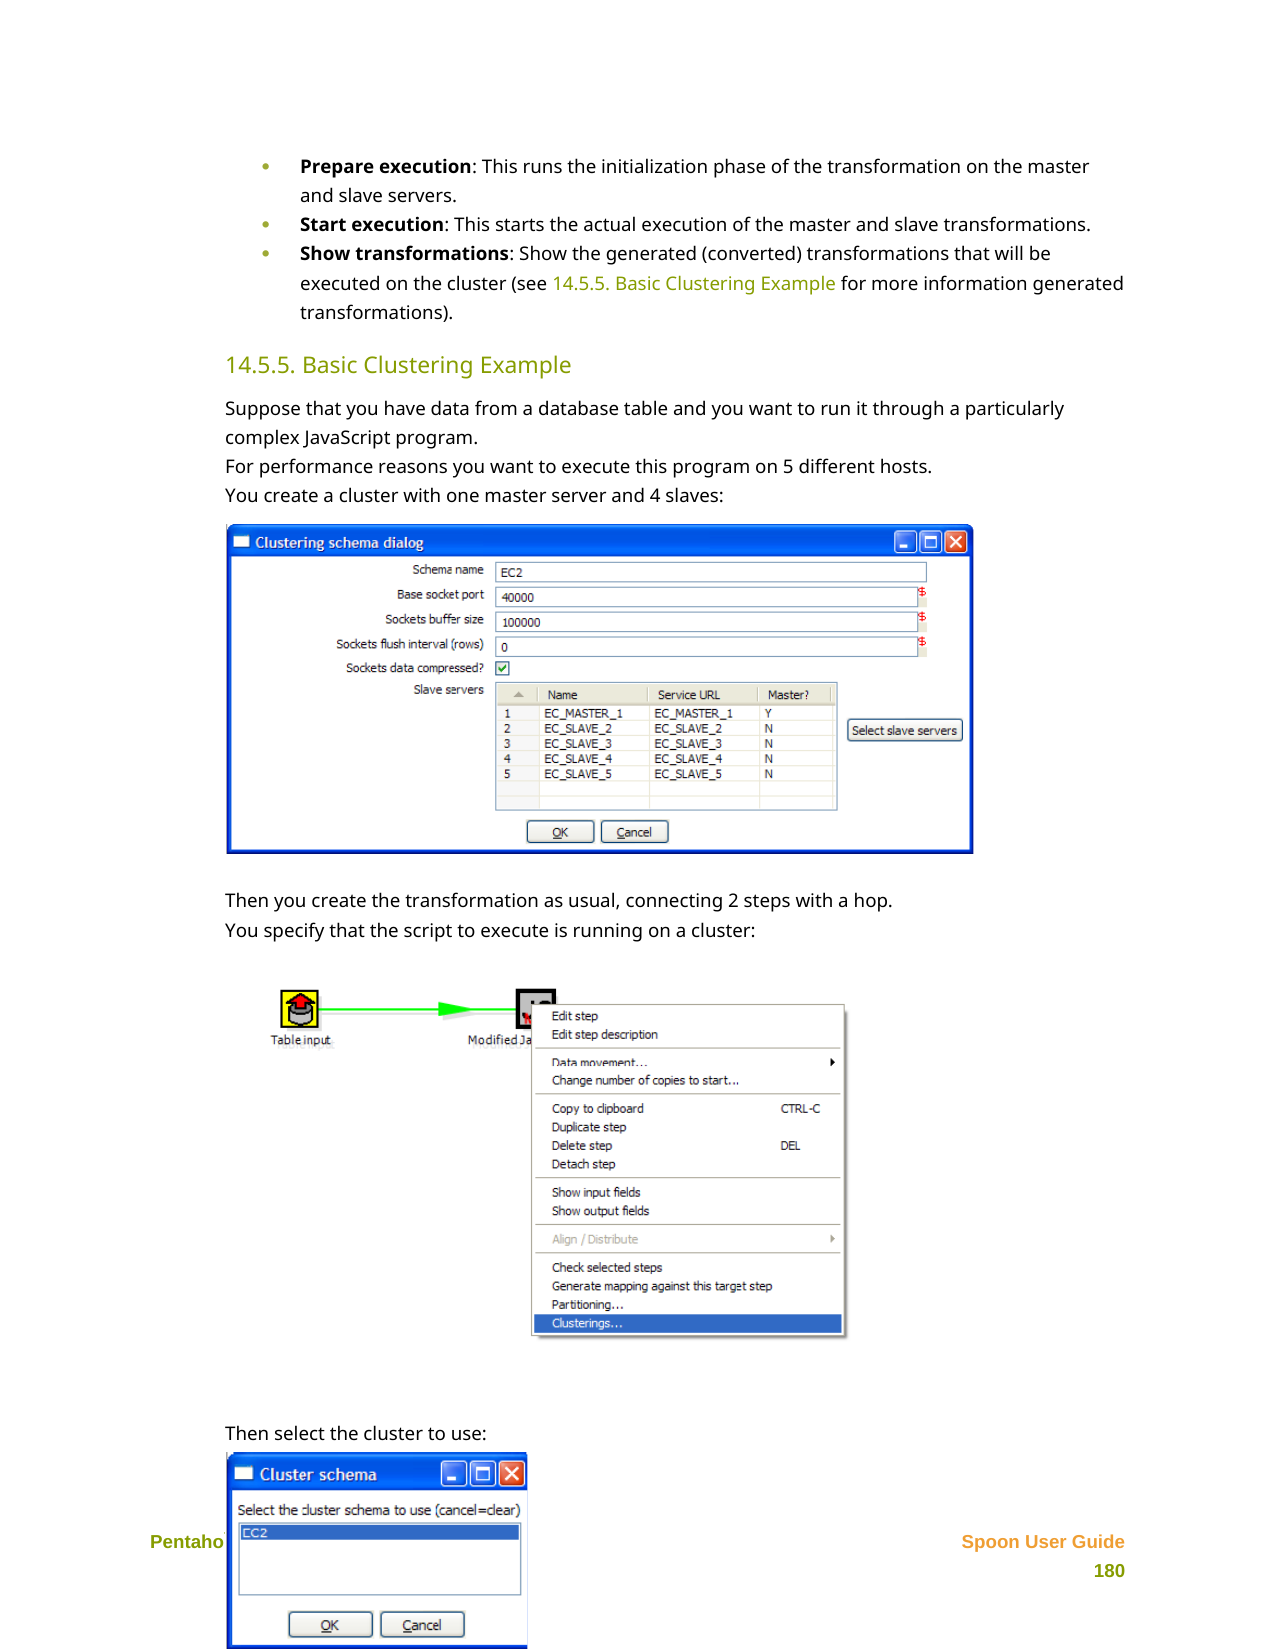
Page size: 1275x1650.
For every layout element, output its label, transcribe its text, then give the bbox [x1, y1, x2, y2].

list Show transformations: Show the generated (converted) transformations that will be executed on the cluster (see 14.5.5. Basic Clustering Example for more information generated transformations). [262, 237, 1125, 325]
text Then you create the transformation as usual, connecting 2 steps with a hop. [225, 884, 1125, 914]
text For performance reasons you want to execute this program on 5 different hosts. [225, 450, 1125, 479]
text Suppose that you have data from a database table and you want to run it through a particularly complex JavaScript program. [225, 392, 1125, 450]
text You specify that the script to execute is running on a cluster: [225, 914, 1125, 943]
list Prepare execution: This runs the initialization phase of the transformation on the master and slave servers. [262, 150, 1125, 208]
subtitle 14.5.5. Basic Clustering Example [225, 350, 1125, 379]
list Start execution: This starts the actual execution of the master and slave transformations. [262, 208, 1125, 237]
text You create a cluster with one master server and 4 slaves: [225, 479, 1125, 508]
text Then select the cluster to use: [225, 1417, 1125, 1446]
